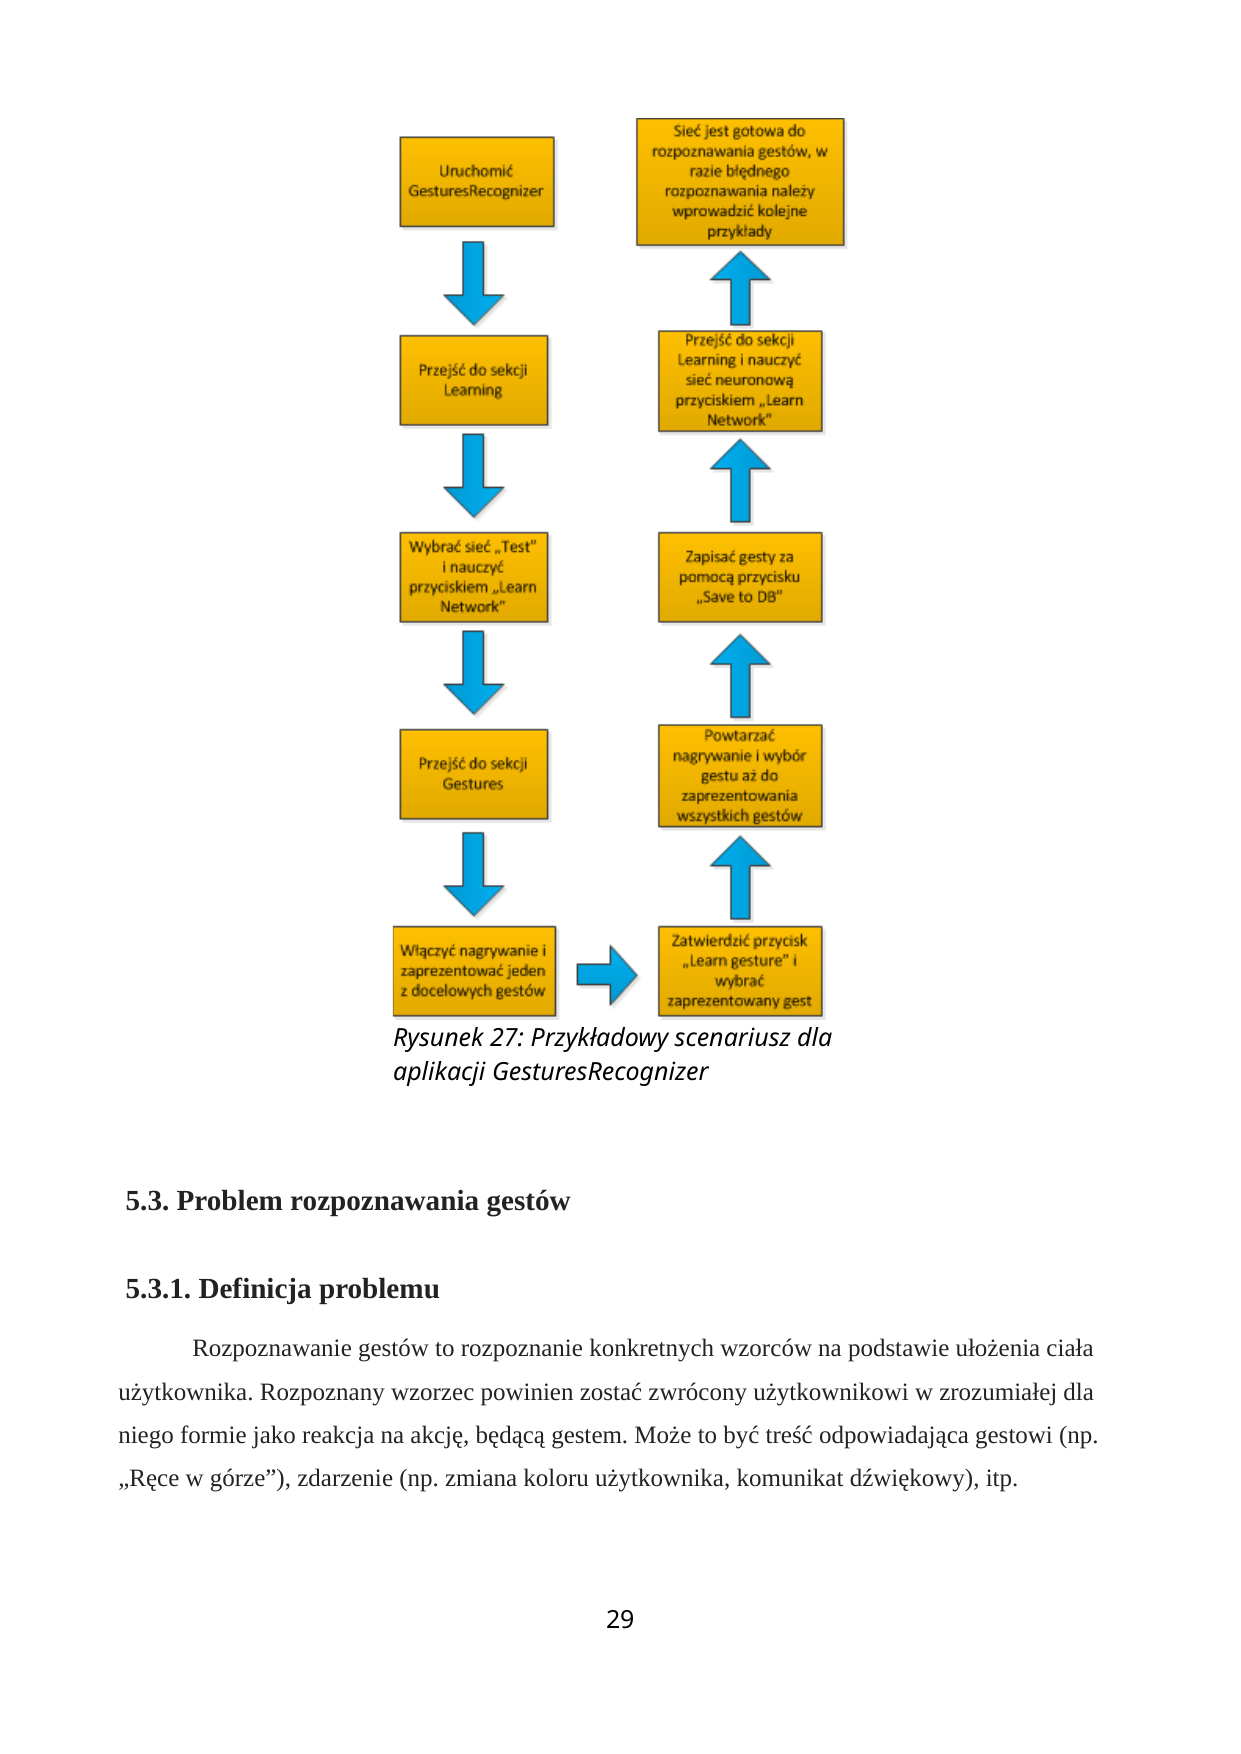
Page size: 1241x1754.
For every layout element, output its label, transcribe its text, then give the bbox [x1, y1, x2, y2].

picture [392, 118, 848, 1020]
subtitle Problem rozpoznawania gestów [118, 1183, 1122, 1216]
text Rozpoznawanie gestów to rozpoznanie konkretnych wzorców na podstawie ułożenia ciała użytkownika. Rozpoznany wzorzec powinien zostać zwrócony użytkownikowi w zrozumiałej dla niego formie jako reakcja na akcję, będącą gestem. Może to być treść odpowiadająca gestowi (np. „Ręce w górze”), zdarzenie (np. zmiana koloru użytkownika, komunikat dźwiękowy), itp. [118, 1333, 1122, 1492]
subtitle Definicja problemu [118, 1271, 1122, 1304]
text Rysunek 27: Przykładowy scenariusz dla aplikacji GesturesRecognizer [393, 1020, 847, 1088]
